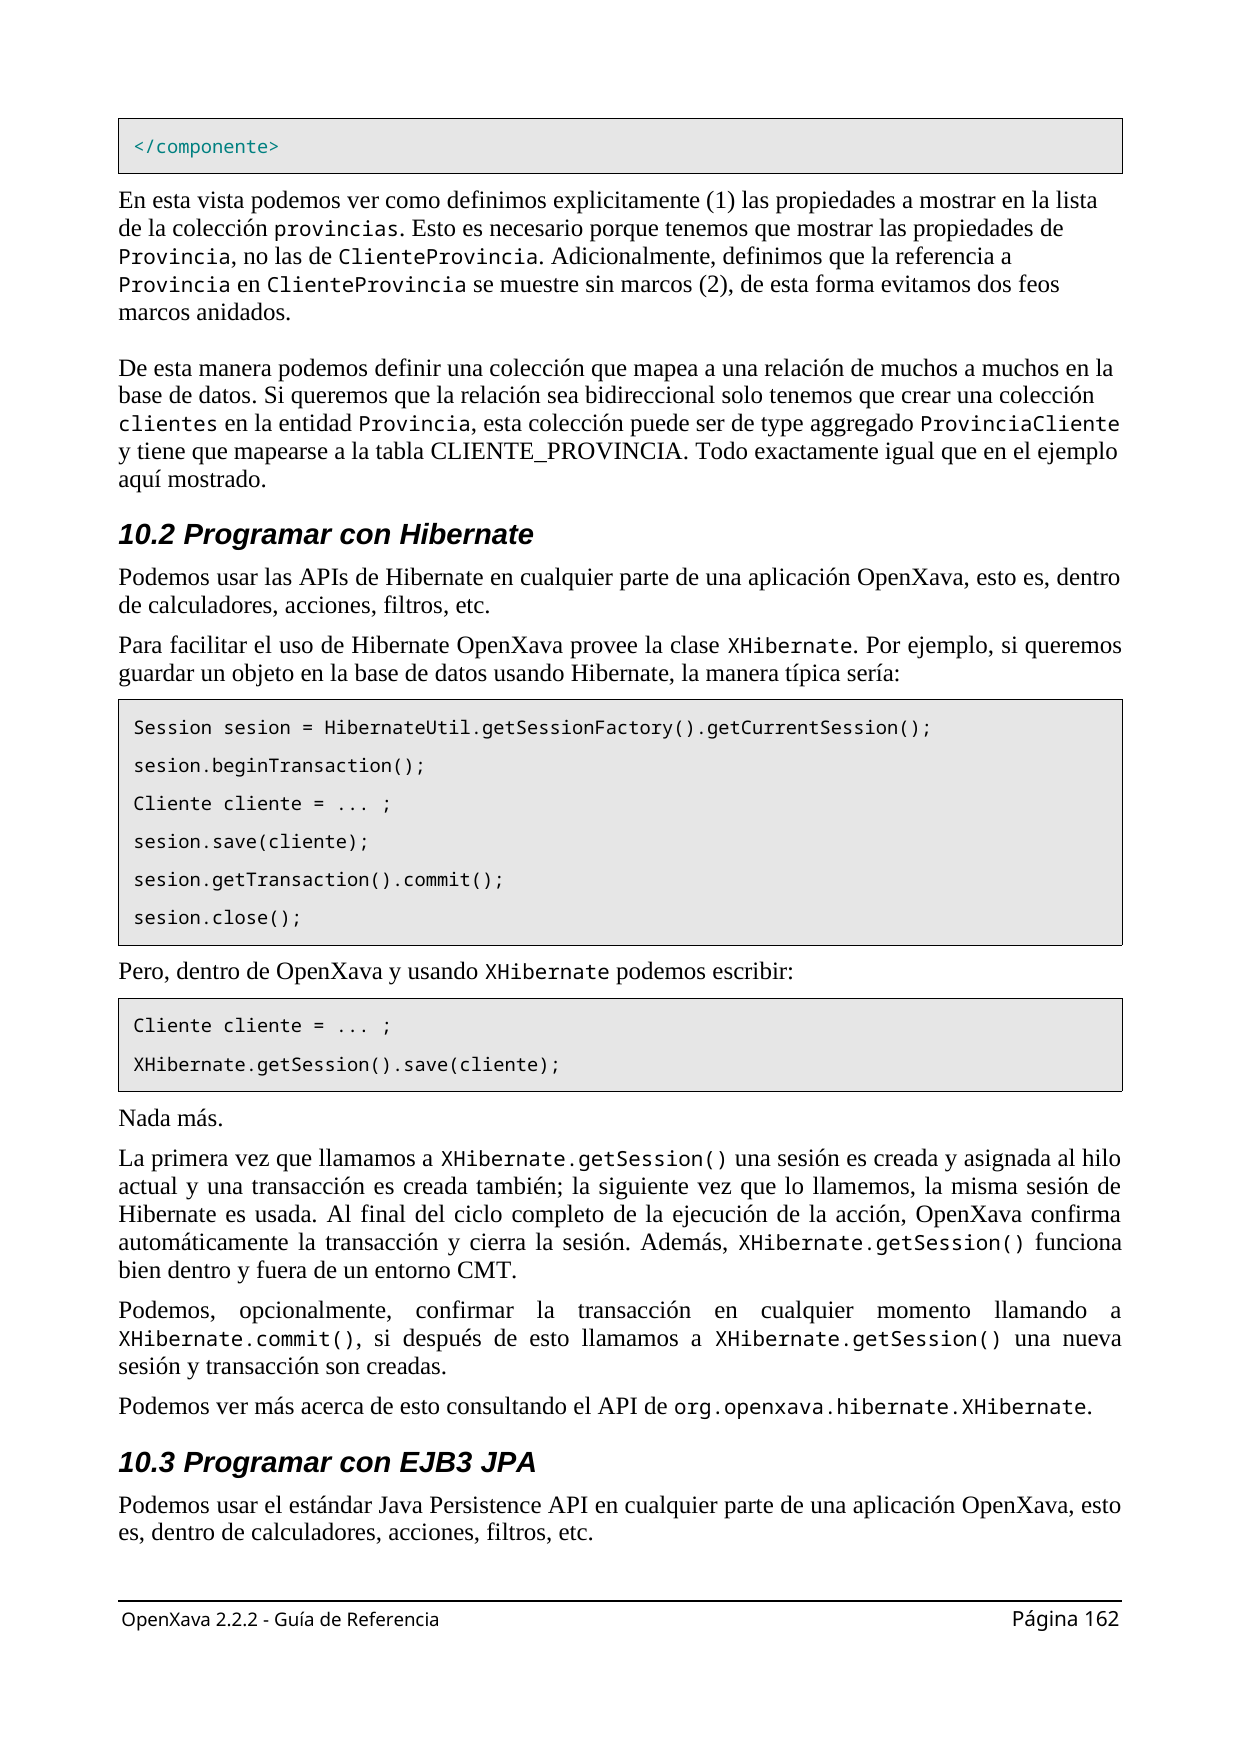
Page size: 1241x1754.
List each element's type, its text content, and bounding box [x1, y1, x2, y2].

text De esta manera podemos definir una colección que mapea a una relación de muchos a muchos en la base de datos. Si queremos que la relación sea bidireccional solo tenemos que crear una colección clientes en la entidad Provincia, esta colección puede ser de type aggregado ProvinciaCliente y tiene que mapearse a la tabla CLIENTE_PROVINCIA. Todo exactamente igual que en el ejemplo aquí mostrado. [118, 354, 1122, 493]
text Para facilitar el uso de Hibernate OpenXava provee la clase XHibernate. Por ejemplo, si queremos guardar un objeto en la base de datos usando Hibernate, la manera típica sería: [118, 631, 1122, 687]
text Podemos, opcionalmente, confirmar la transacción en cualquier momento llamando a XHibernate.commit(), si después de esto llamamos a XHibernate.getSession() una nueva sesión y transacción son creadas. [118, 1296, 1122, 1380]
text Cliente cliente = ... ; [119, 999, 1122, 1036]
subtitle Programar con EJB3 JPA [118, 1446, 1122, 1478]
text sesion.close(); [119, 889, 1122, 945]
text Session sesion = HibernateUtil.getSessionFactory().getCurrentSession(); [119, 700, 1122, 737]
text sesion.getTransaction().commit(); [119, 851, 1122, 889]
text sesion.save(cliente); [119, 813, 1122, 851]
text En esta vista podemos ver como definimos explicitamente (1) las propiedades a mostrar en la lista de la colección provincias. Esto es necesario porque tenemos que mostrar las propiedades de Provincia, no las de ClienteProvincia. Adicionalmente, definimos que la referencia a Provincia en ClienteProvincia se muestre sin marcos (2), de esta forma evitamos dos feos marcos anidados. [118, 186, 1122, 326]
text Pero, dentro de OpenXava y usando XHibernate podemos escribir: [118, 957, 1122, 986]
text Podemos usar las APIs de Hibernate en cualquier parte de una aplicación OpenXava, esto es, dentro de calculadores, acciones, filtros, etc. [118, 563, 1122, 618]
text sesion.beginTransaction(); [119, 737, 1122, 775]
text XHibernate.getSession().save(cliente); [119, 1036, 1122, 1091]
subtitle Programar con Hibernate [118, 518, 1122, 551]
text Podemos usar el estándar Java Persistence API en cualquier parte de una aplicación OpenXava, esto es, dentro de calculadores, acciones, filtros, etc. [118, 1491, 1122, 1546]
text </componente> [119, 119, 1122, 173]
text Podemos ver más acerca de esto consultando el API de org.openxava.hibernate.XHibernate. [118, 1392, 1122, 1421]
text La primera vez que llamamos a XHibernate.getSession() una sesión es creada y asignada al hilo actual y una transacción es creada también; la siguiente vez que lo llamemos, la misma sesión de Hibernate es usada. Al final del ciclo completo de la ejecución de la acción, OpenXava confirma automáticamente la transacción y cierra la sesión. Además, XHibernate.getSession() funciona bien dentro y fuera de un entorno CMT. [118, 1144, 1122, 1284]
text Nada más. [118, 1104, 1122, 1132]
text Cliente cliente = ... ; [119, 775, 1122, 813]
